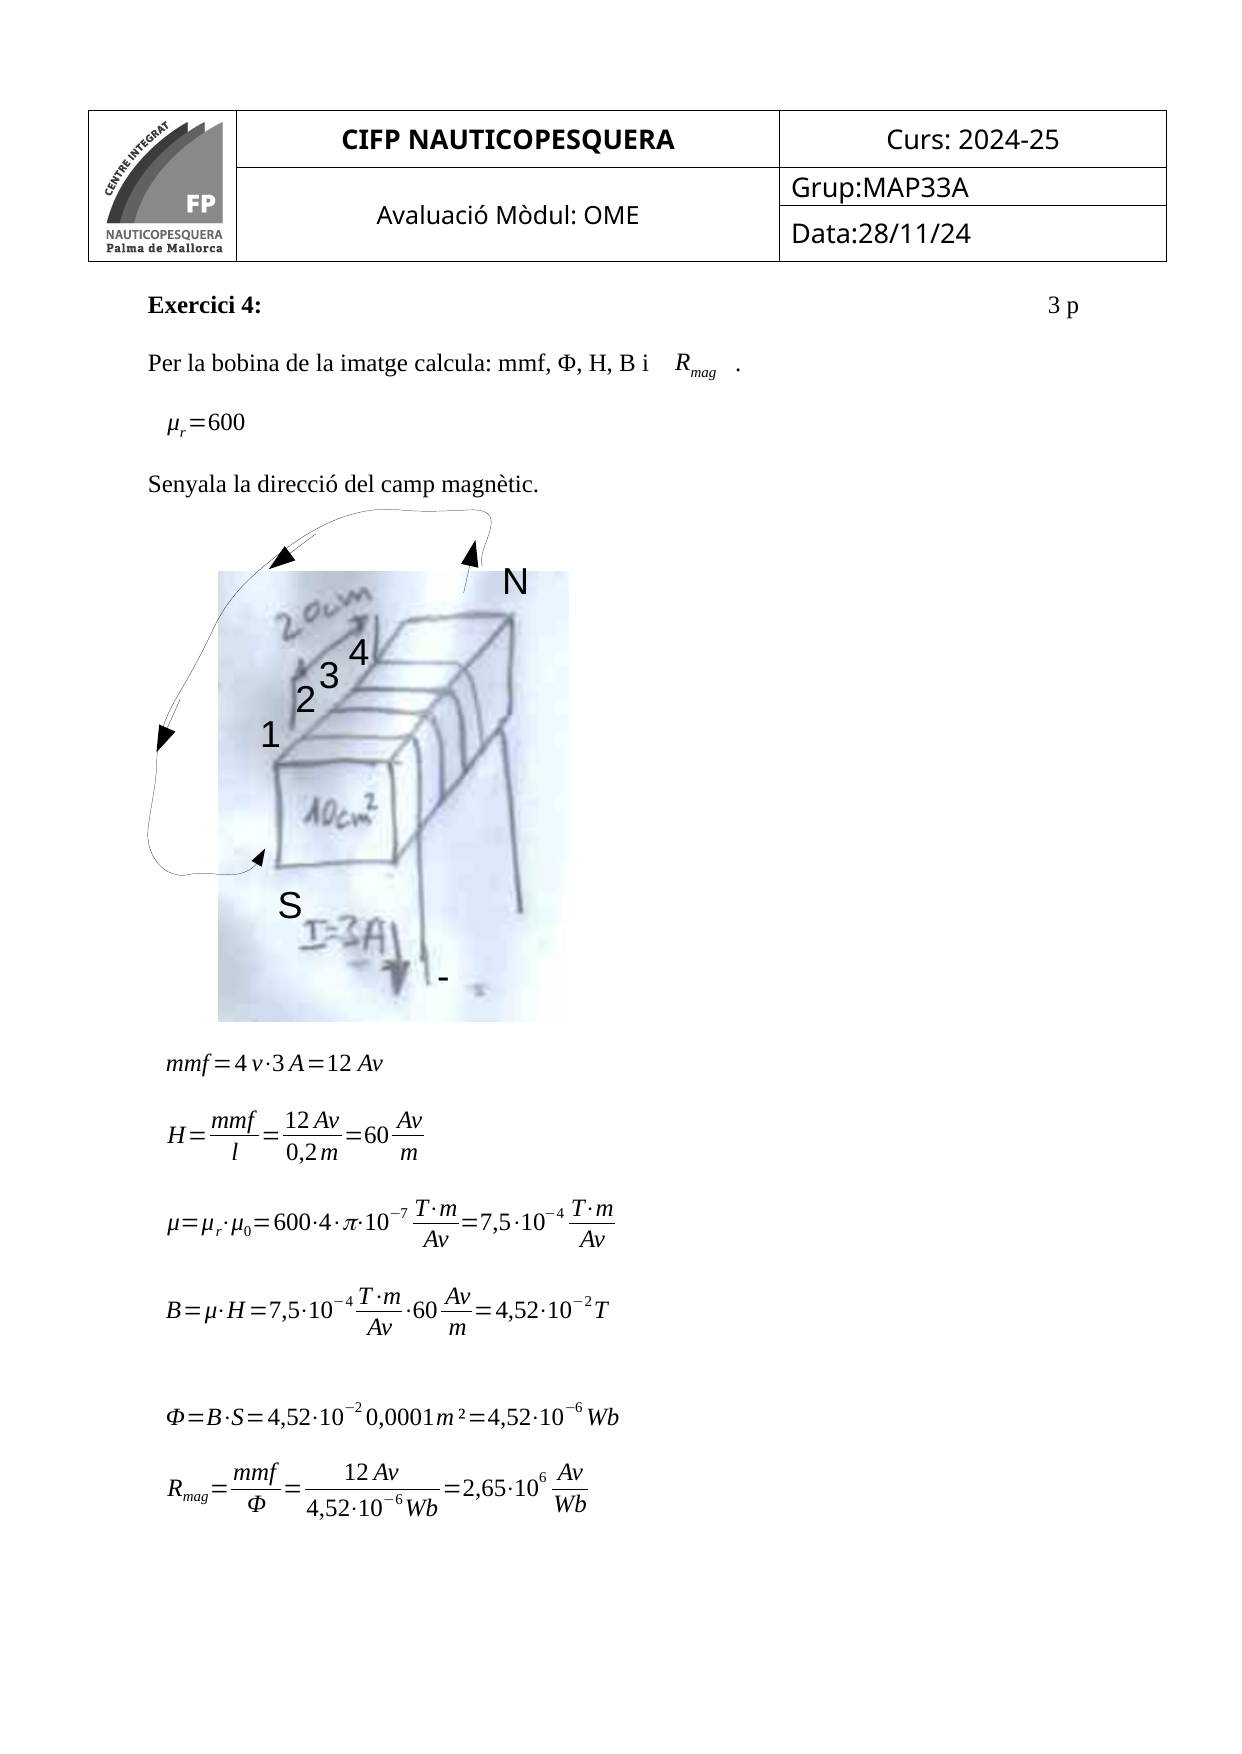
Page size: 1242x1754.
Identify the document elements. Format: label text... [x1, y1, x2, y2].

picture [218, 571, 257, 617]
text Senyala la direcció del camp magnètic. [148, 469, 1094, 498]
picture [218, 571, 569, 1022]
picture [511, 571, 523, 589]
picture [100, 111, 229, 260]
text Exercici 4: 3 p [148, 290, 1094, 319]
text Per la bobina de la imatge calcula: mmf, Φ, H, B i . [148, 348, 1094, 380]
